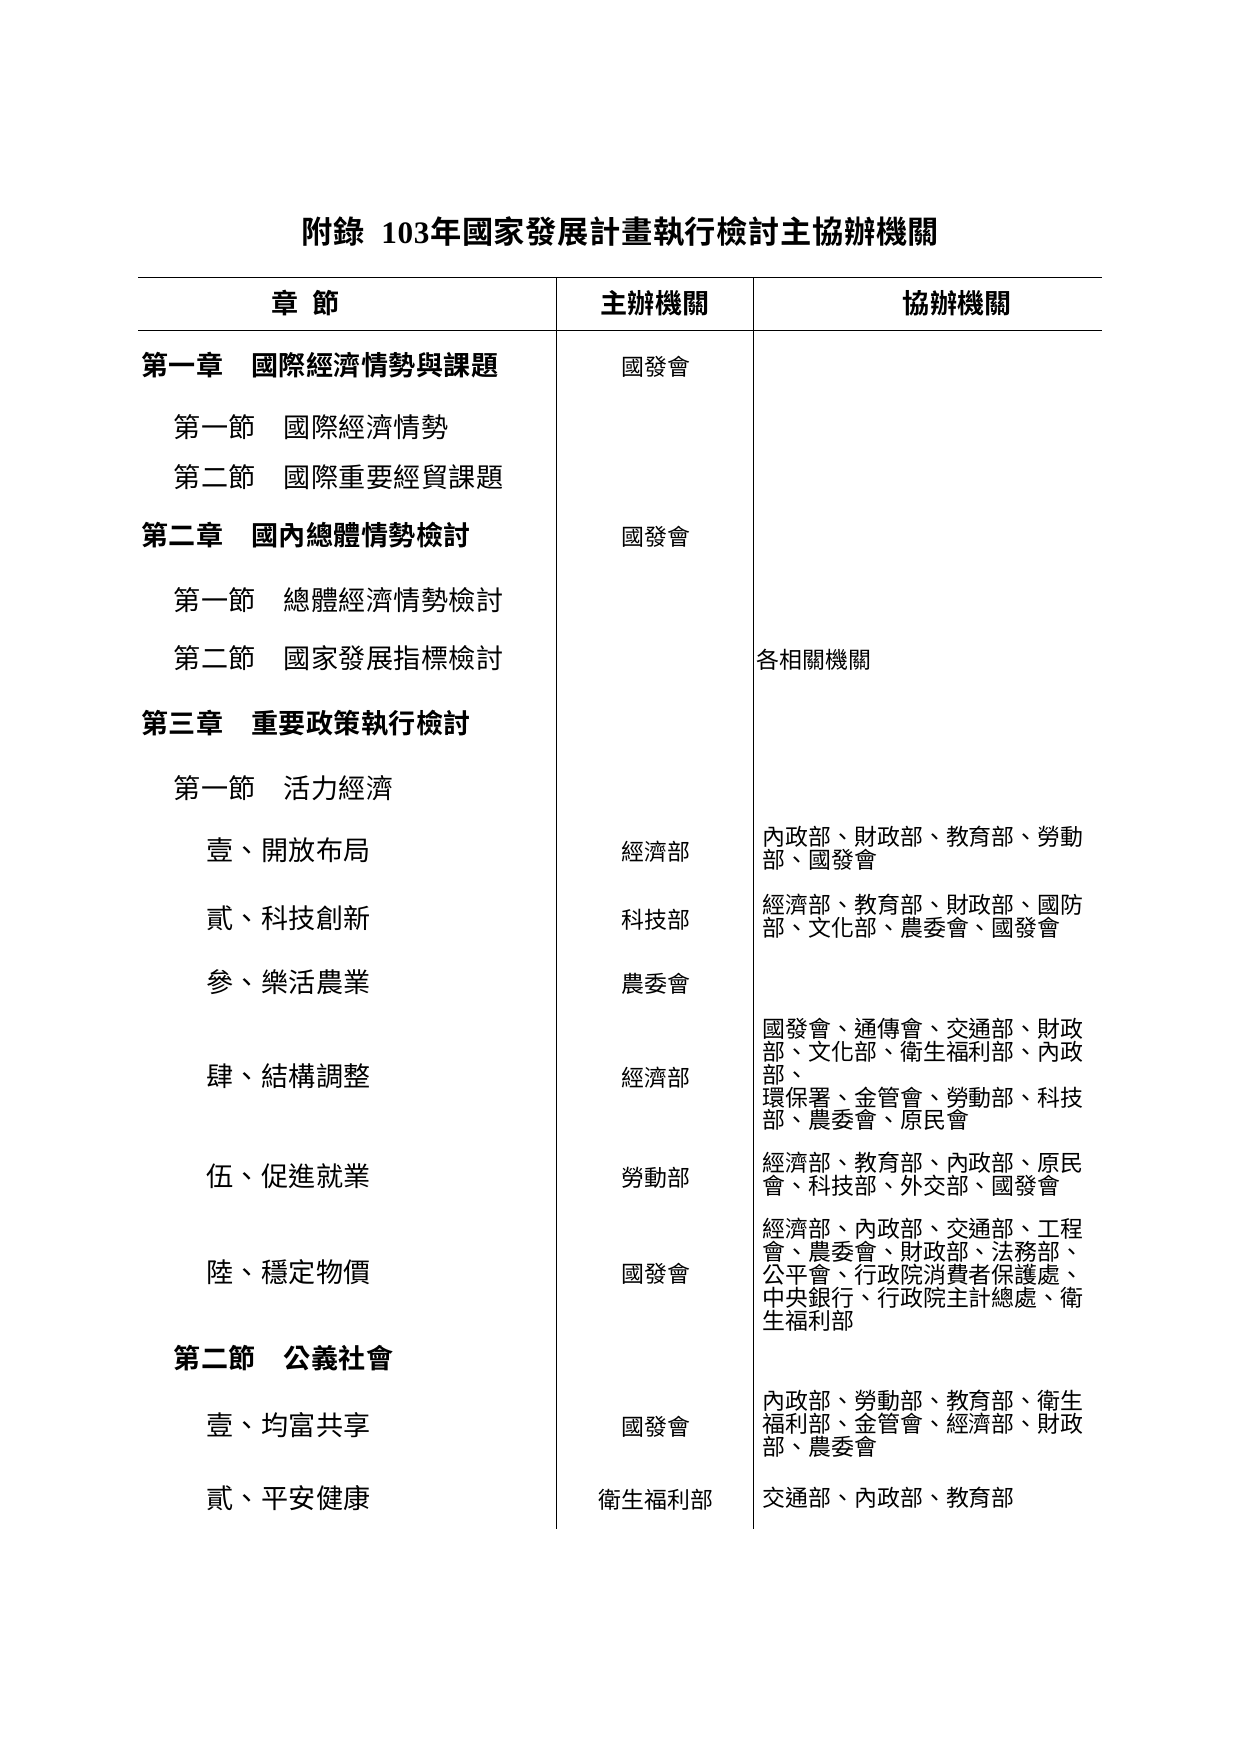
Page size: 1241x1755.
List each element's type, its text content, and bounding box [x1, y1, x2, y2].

table_header 章 節 [138, 278, 556, 329]
table_cell [557, 759, 753, 818]
table_cell 第二節 公義社會 [138, 1334, 556, 1383]
table_cell 壹、開放布局 [138, 818, 556, 883]
table_cell 國發會 [557, 500, 753, 571]
table_cell 經濟部 [557, 1011, 753, 1141]
table_cell 交通部、內政部、教育部 [754, 1467, 1102, 1529]
table_cell 經濟部 [557, 818, 753, 883]
table_cell 參、樂活農業 [138, 954, 556, 1011]
table_cell 第一節 活力經濟 [138, 759, 556, 818]
table_cell [754, 500, 1102, 571]
table_cell 伍、促進就業 [138, 1141, 556, 1212]
table_cell 貳、平安健康 [138, 1467, 556, 1529]
table_cell [754, 954, 1102, 1011]
table_cell 國發會 [557, 1384, 753, 1467]
table_cell 貳、科技創新 [138, 883, 556, 953]
table_cell [754, 688, 1102, 758]
table_cell 衛生福利部 [557, 1467, 753, 1529]
table_cell 第三章 重要政策執行檢討 [138, 688, 556, 758]
table_cell 國發會 [557, 1212, 753, 1334]
table_cell 第一節 總體經濟情勢檢討 [138, 571, 556, 629]
table_cell 第二節 國際重要經貿課題 [138, 454, 556, 500]
text 附錄 103年國家發展計畫執行檢討主協辦機關 [177, 207, 1063, 252]
table_cell [754, 331, 1102, 400]
table_cell [557, 454, 753, 500]
table_cell 經濟部、教育部、內政部、原民會、科技部、外交部、國發會 [754, 1141, 1102, 1212]
table_cell [754, 571, 1102, 629]
table_cell 陸、穩定物價 [138, 1212, 556, 1334]
table_cell [557, 400, 753, 454]
table_cell 第二節 國家發展指標檢討 [138, 629, 556, 688]
table_cell 經濟部、教育部、財政部、國防部、文化部、農委會、國發會 [754, 883, 1102, 953]
table_cell [754, 400, 1102, 454]
table_cell 農委會 [557, 954, 753, 1011]
table_cell 第一節 國際經濟情勢 [138, 400, 556, 454]
table_header 協辦機關 [754, 278, 1102, 329]
table_cell 第一章 國際經濟情勢與課題 [138, 331, 556, 400]
table_cell 壹、均富共享 [138, 1384, 556, 1467]
table_cell 國發會 [557, 331, 753, 400]
table_cell 第二章 國內總體情勢檢討 [138, 500, 556, 571]
table_cell [754, 759, 1102, 818]
table_cell 勞動部 [557, 1141, 753, 1212]
table_header 主辦機關 [557, 278, 753, 329]
table_cell 國發會、通傳會、交通部、財政部、文化部、衛生福利部、內政部、 環保署、金管會、勞動部、科技部、農委會、原民會 [754, 1011, 1102, 1141]
table_cell [557, 629, 753, 688]
table_cell [557, 688, 753, 758]
table_cell [557, 1334, 753, 1383]
table_cell 內政部、勞動部、教育部、衛生福利部、金管會、經濟部、財政部、農委會 [754, 1384, 1102, 1467]
table_cell [754, 1334, 1102, 1383]
table_cell [557, 571, 753, 629]
table_cell 經濟部、內政部、交通部、工程會、農委會、財政部、法務部、公平會、行政院消費者保護處、中央銀行、行政院主計總處、衛生福利部 [754, 1212, 1102, 1334]
table_cell 科技部 [557, 883, 753, 953]
table_cell 各相關機關 [754, 629, 1102, 688]
table_cell 內政部、財政部、教育部、勞動部、國發會 [754, 818, 1102, 883]
table_cell [754, 454, 1102, 500]
table_cell 肆、結構調整 [138, 1011, 556, 1141]
